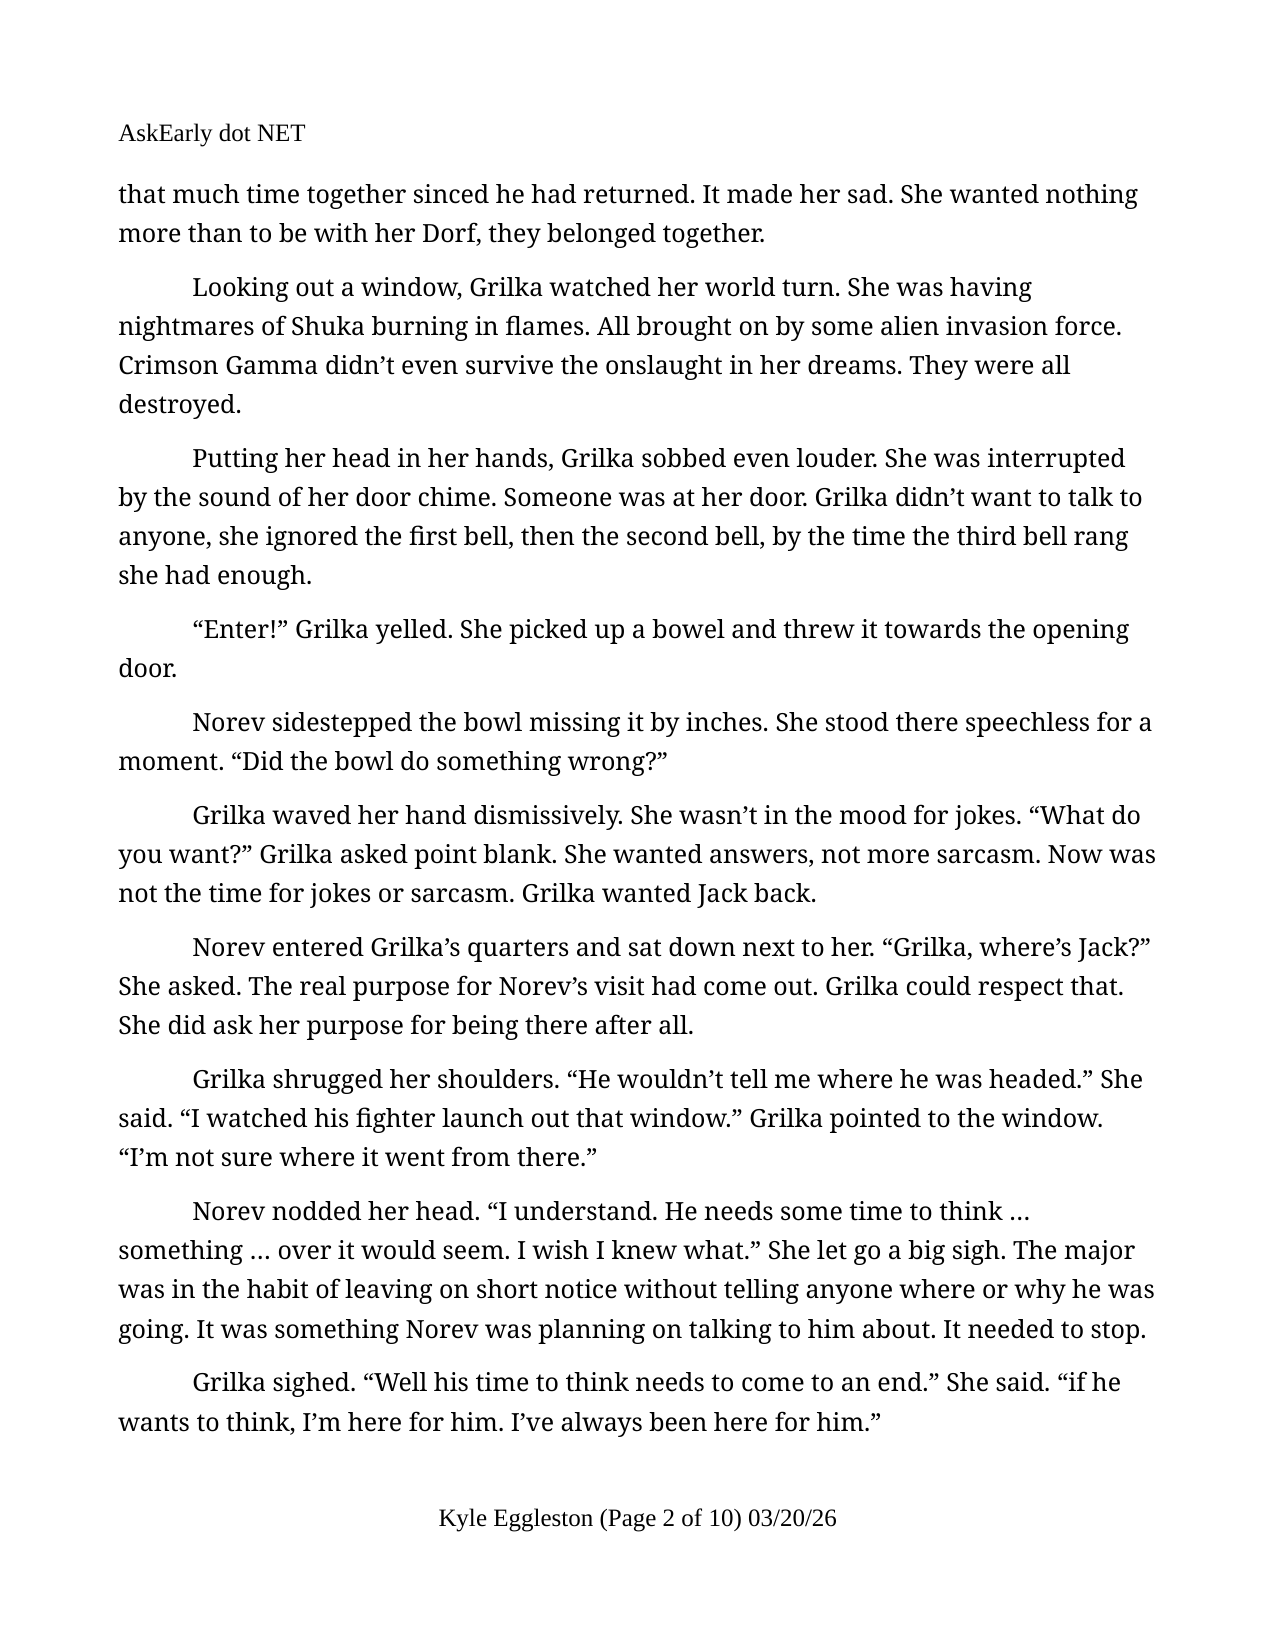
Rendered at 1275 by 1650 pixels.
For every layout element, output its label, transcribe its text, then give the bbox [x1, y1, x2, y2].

text Norev sidestepped the bowl missing it by inches. She stood there speechless for a moment. “Did the bowl do something wrong?” [118, 705, 1157, 778]
text that much time together sinced he had returned. It made her sad. She wanted nothing more than to be with her Dorf, they belonged together. [118, 176, 1157, 249]
text Putting her head in her hands, Grilka sobbed even louder. She was interrupted by the sound of her door chime. Someone was at her door. Grilka didn’t want to talk to anyone, she ignored the first bell, then the second bell, by the time the third bell rang she had enough. [118, 441, 1157, 592]
text Grilka shrugged her shoulders. “He wouldn’t tell me where he was headed.” She said. “I watched his fighter launch out that window.” Grilka pointed to the window. “I’m not sure where it went from there.” [118, 1062, 1157, 1174]
text Grilka sighed. “Well his time to think needs to come to an end.” She said. “if he wants to think, I’m here for him. I’ve always been here for him.” [118, 1365, 1157, 1438]
text Looking out a window, Grilka watched her world turn. She was having nightmares of Shuka burning in flames. All brought on by some alien invasion force. Crimson Gamma didn’t even survive the onslaught in her dreams. They were all destroyed. [118, 269, 1157, 421]
text Grilka waved her hand dismissively. She wasn’t in the mood for jokes. “What do you want?” Grilka asked point blank. She wanted answers, not more sarcasm. Now was not the time for jokes or sarcasm. Grilka wanted Jack back. [118, 798, 1157, 910]
text Norev entered Grilka’s quarters and sat down next to her. “Grilka, where’s Jack?” She asked. The real purpose for Norev’s visit had come out. Grilka could respect that. She did ask her purpose for being there after all. [118, 930, 1157, 1042]
text “Enter!” Grilka yelled. She picked up a bowel and threw it towards the opening door. [118, 612, 1157, 685]
text Norev nodded her head. “I understand. He needs some time to think … something … over it would seem. I wish I knew what.” She let go a big sigh. The major was in the habit of leaving on short notice without telling anyone where or why he was going. It was something Norev was planning on talking to him about. It needed to stop. [118, 1194, 1157, 1345]
